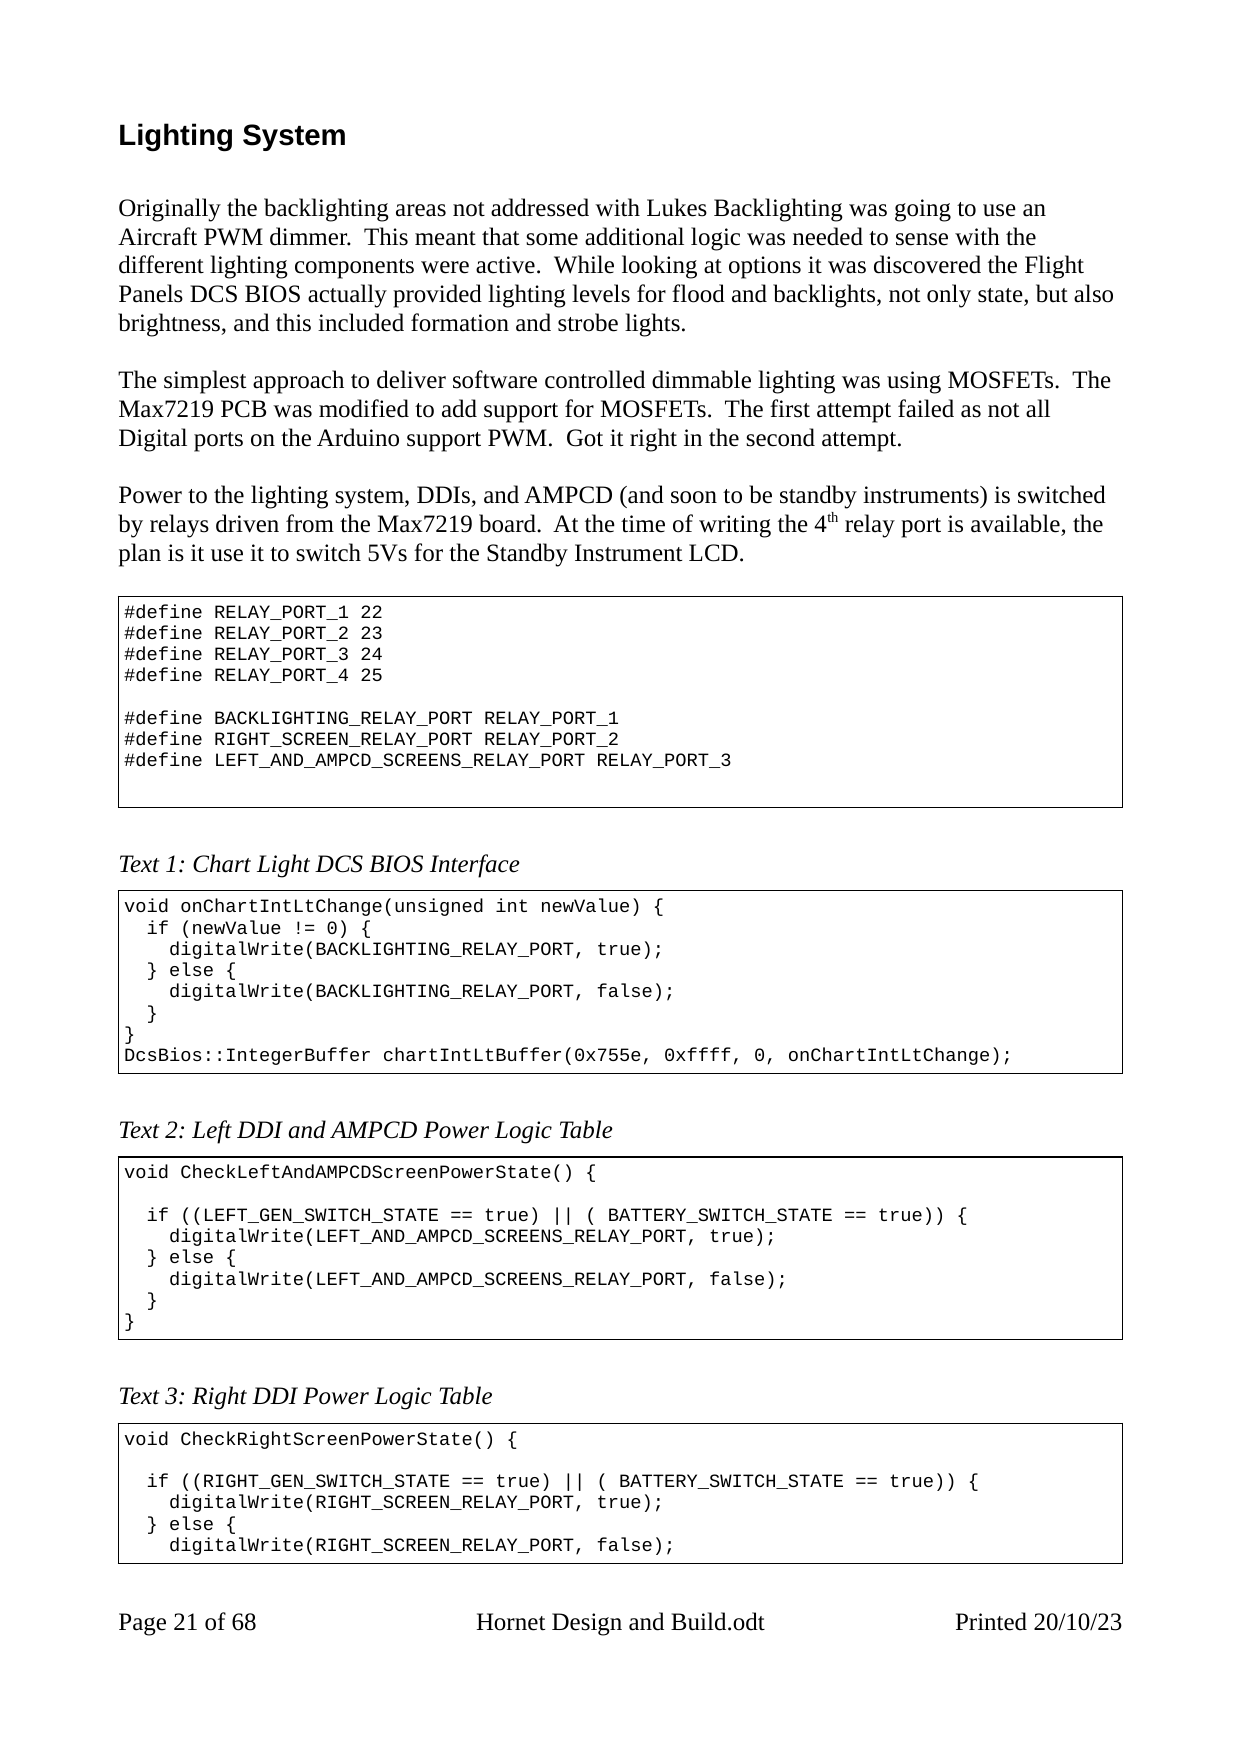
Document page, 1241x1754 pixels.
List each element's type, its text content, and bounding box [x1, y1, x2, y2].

table_header void onChartIntLtChange(unsigned int newValue) { if (newValue != 0) { digitalWrite(BACKLIGHTING_RELAY_PORT, true); } else { digitalWrite(BACKLIGHTING_RELAY_PORT, false); } } DcsBios::IntegerBuffer chartIntLtBuffer(0x755e, 0xffff, 0, onChartIntLtChange); [119, 891, 1122, 1073]
text Text 1: Chart Light DCS BIOS Interface [118, 849, 1122, 878]
table_header void CheckLeftAndAMPCDScreenPowerState() { if ((LEFT_GEN_SWITCH_STATE == true) || ( BATTERY_SWITCH_STATE == true)) { digitalWrite(LEFT_AND_AMPCD_SCREENS_RELAY_PORT, true); } else { digitalWrite(LEFT_AND_AMPCD_SCREENS_RELAY_PORT, false); } } [119, 1158, 1122, 1339]
text Power to the lighting system, DDIs, and AMPCD (and soon to be standby instruments) is switched by relays driven from the Max7219 board. At the time of writing the 4th relay port is available, the plan is it use it to switch 5Vs for the Standby Instrument LCD. [118, 481, 1122, 567]
subtitle Lighting System [118, 118, 1122, 152]
table_header void CheckRightScreenPowerState() { if ((RIGHT_GEN_SWITCH_STATE == true) || ( BATTERY_SWITCH_STATE == true)) { digitalWrite(RIGHT_SCREEN_RELAY_PORT, true); } else { digitalWrite(RIGHT_SCREEN_RELAY_PORT, false); [119, 1424, 1122, 1562]
text The simplest approach to deliver software controlled dimmable lighting was using MOSFETs. The Max7219 PCB was modified to add support for MOSFETs. The first attempt failed as not all Digital ports on the Arduino support PWM. Got it right in the second attempt. [118, 366, 1122, 452]
text Text 3: Right DDI Power Logic Table [118, 1381, 1122, 1410]
table_header #define RELAY_PORT_1 22 #define RELAY_PORT_2 23 #define RELAY_PORT_3 24 #define RELAY_PORT_4 25 #define BACKLIGHTING_RELAY_PORT RELAY_PORT_1 #define RIGHT_SCREEN_RELAY_PORT RELAY_PORT_2 #define LEFT_AND_AMPCD_SCREENS_RELAY_PORT RELAY_PORT_3 [119, 597, 1122, 807]
text Text 2: Left DDI and AMPCD Power Logic Table [118, 1115, 1122, 1144]
text Originally the backlighting areas not addressed with Lukes Backlighting was going to use an Aircraft PWM dimmer. This meant that some additional logic was needed to sense with the different lighting components were active. While looking at options it was discovered the Flight Panels DCS BIOS actually provided lighting levels for flood and backlights, not only state, but also brightness, and this included formation and strobe lights. [118, 193, 1122, 337]
